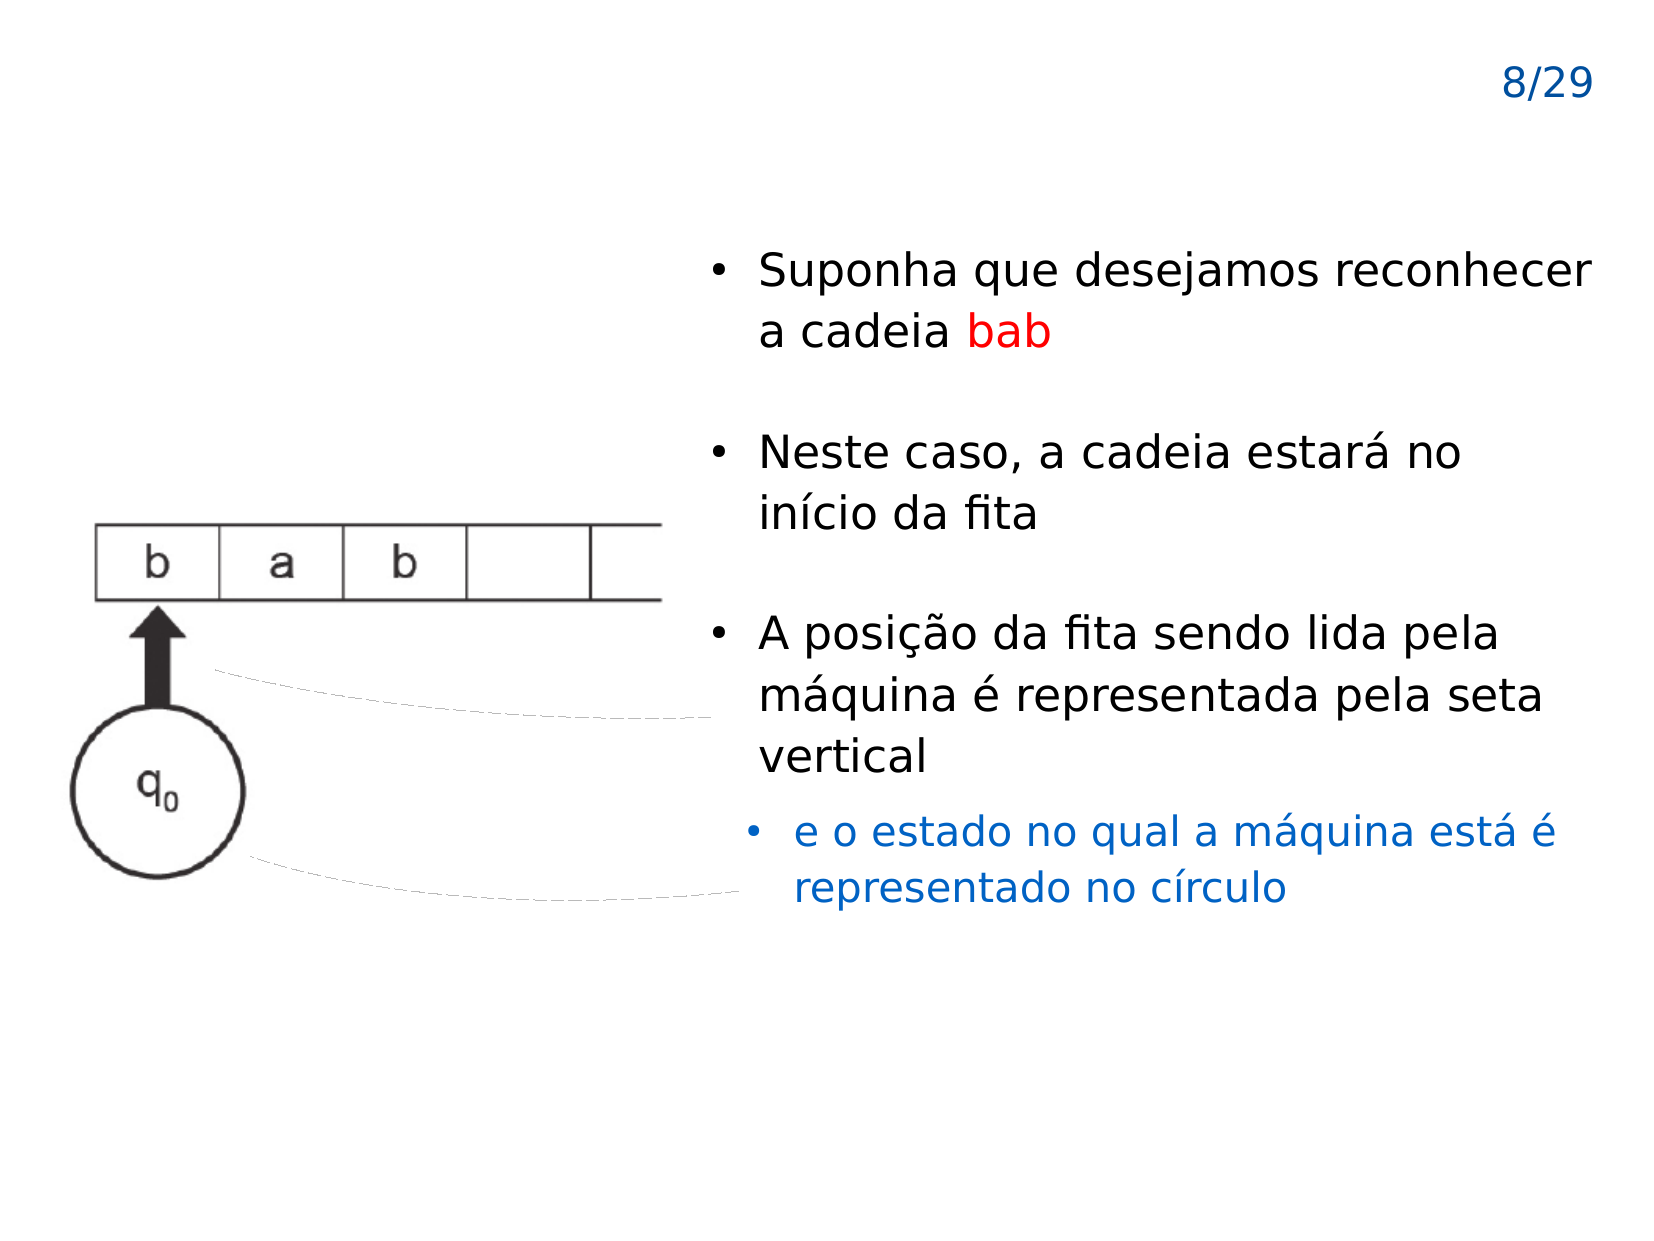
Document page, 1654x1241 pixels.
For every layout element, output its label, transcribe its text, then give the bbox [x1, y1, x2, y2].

picture [59, 514, 669, 888]
list Suponha que desejamos reconhecer a cadeia bab Neste caso, a cadeia estará no início da fita A posição da fita sendo lida pela máquina é representada pela seta vertical e o estado no qual a máquina está é representado no círculo [710, 236, 1595, 1182]
